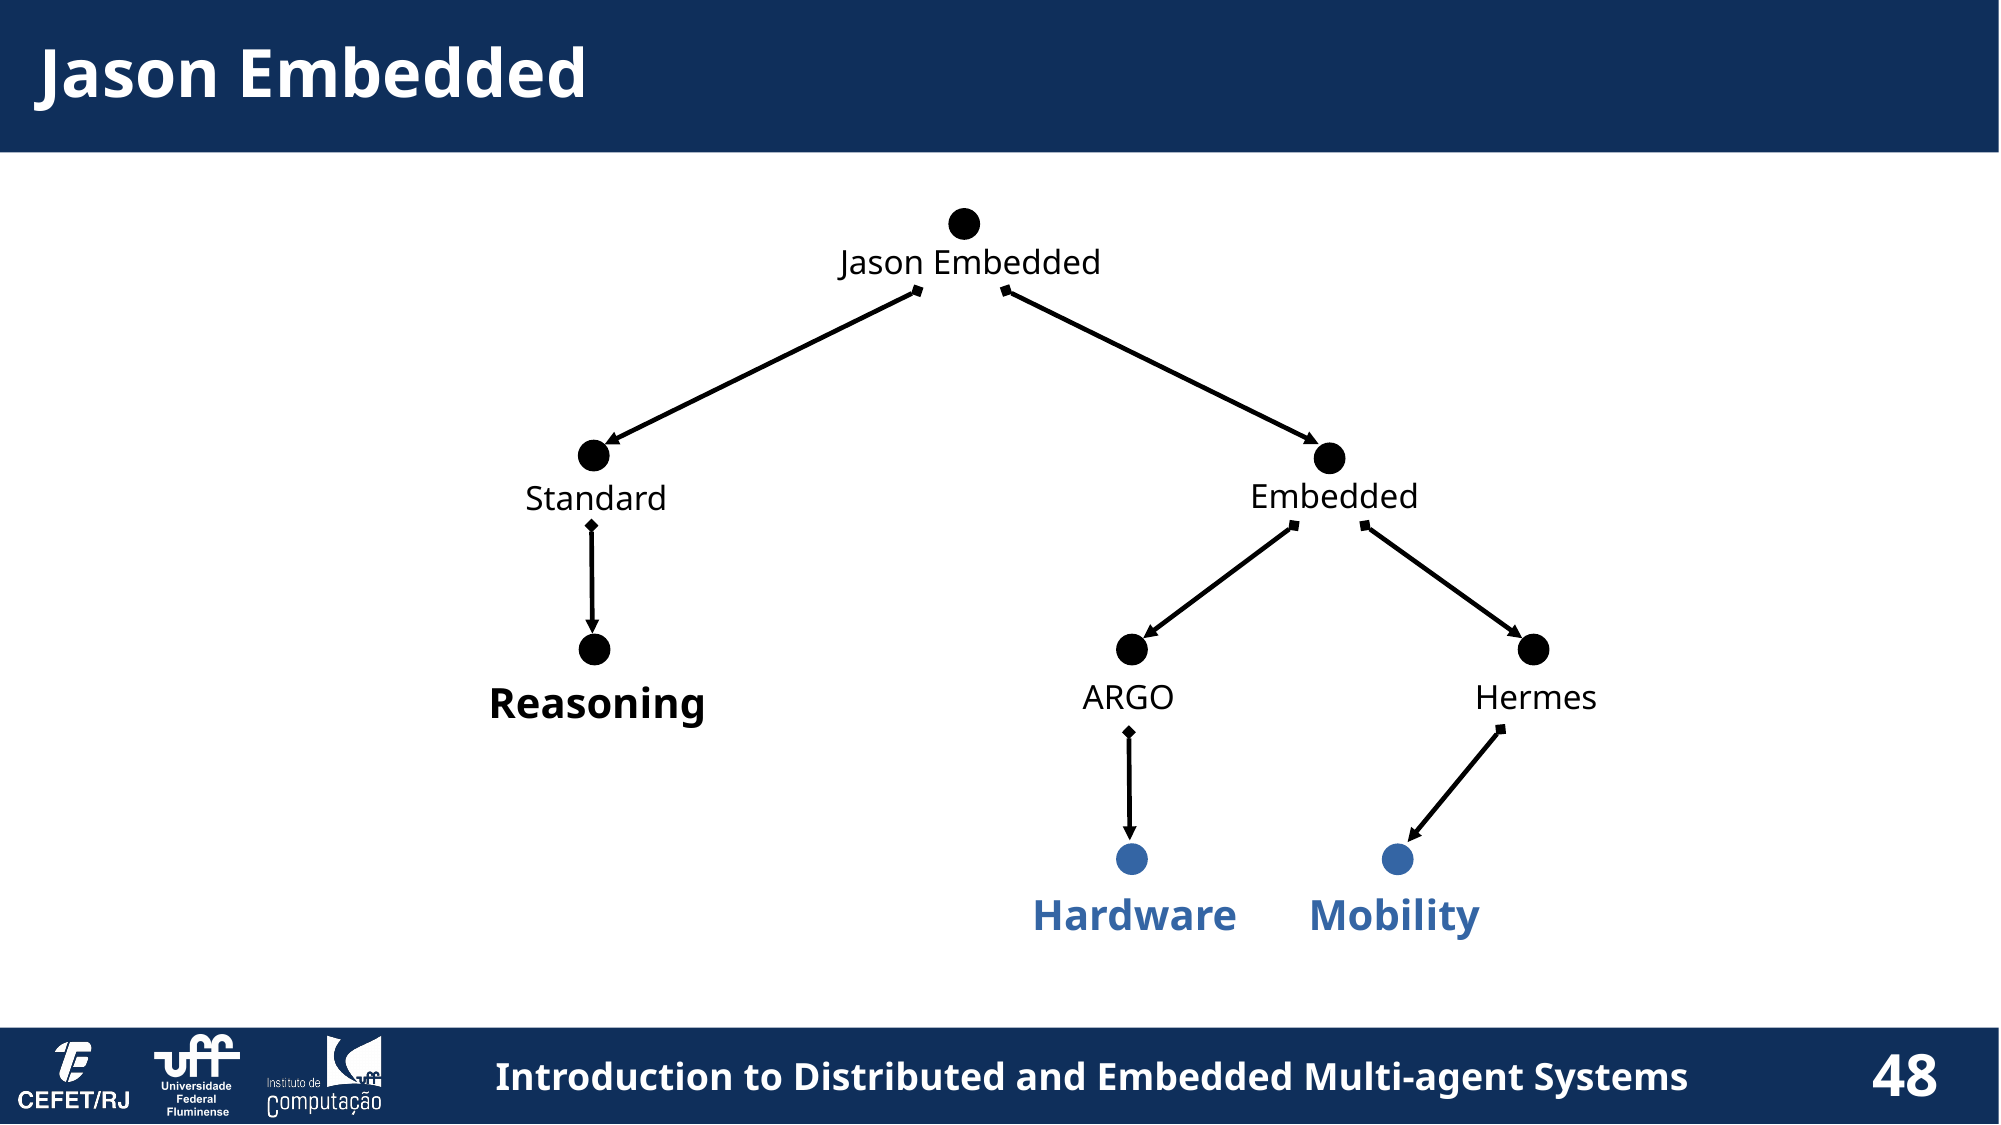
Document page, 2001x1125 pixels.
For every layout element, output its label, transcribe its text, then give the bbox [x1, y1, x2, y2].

text_box [1313, 442, 1346, 475]
text_box [1116, 843, 1148, 876]
picture [265, 1033, 383, 1118]
text_box [1381, 843, 1414, 876]
text_box Jason Embedded [825, 233, 1117, 289]
text_box Standard [510, 469, 683, 525]
text_box Jason Embedded [25, 23, 1999, 119]
picture [153, 1033, 241, 1121]
text_box Reasoning [473, 669, 722, 734]
text_box Hermes [1459, 669, 1613, 724]
text_box Hardware [1017, 881, 1253, 947]
text_box [1517, 633, 1550, 666]
text_box [1116, 633, 1148, 666]
text_box Mobility [1293, 881, 1495, 947]
text_box [578, 633, 611, 666]
text_box [948, 208, 981, 233]
text_box [577, 439, 610, 469]
text_box Embedded [1228, 467, 1441, 523]
text_box ARGO [1067, 669, 1190, 724]
picture [18, 1021, 129, 1125]
